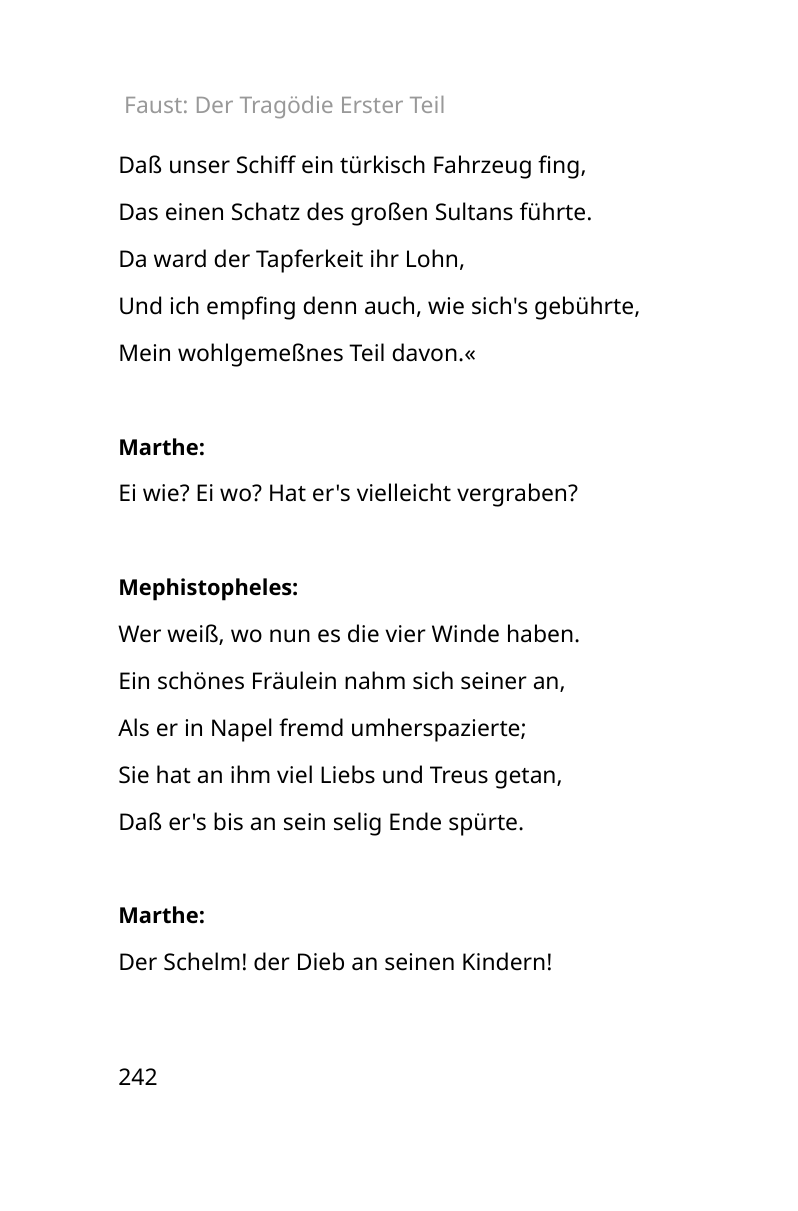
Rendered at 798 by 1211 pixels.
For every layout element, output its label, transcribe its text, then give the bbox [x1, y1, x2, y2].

text Marthe: Der Schelm! der Dieb an seinen Kindern! [118, 870, 679, 977]
text Marthe: Ei wie? Ei wo? Hat er's vielleicht vergraben? [118, 401, 679, 509]
text Mephistopheles: Wer weiß, wo nun es die vier Winde haben. Ein schönes Fräulein nahm sich seiner an, Als er in Napel fremd umherspazierte; Sie hat an ihm viel Liebs und Treus getan, Daß er's bis an sein selig Ende spürte. [118, 542, 679, 837]
text Daß unser Schiff ein türkisch Fahrzeug fing, Das einen Schatz des großen Sultans führte. Da ward der Tapferkeit ihr Lohn, Und ich empfing denn auch, wie sich's gebührte, Mein wohlgemeßnes Teil davon.« [118, 149, 679, 368]
